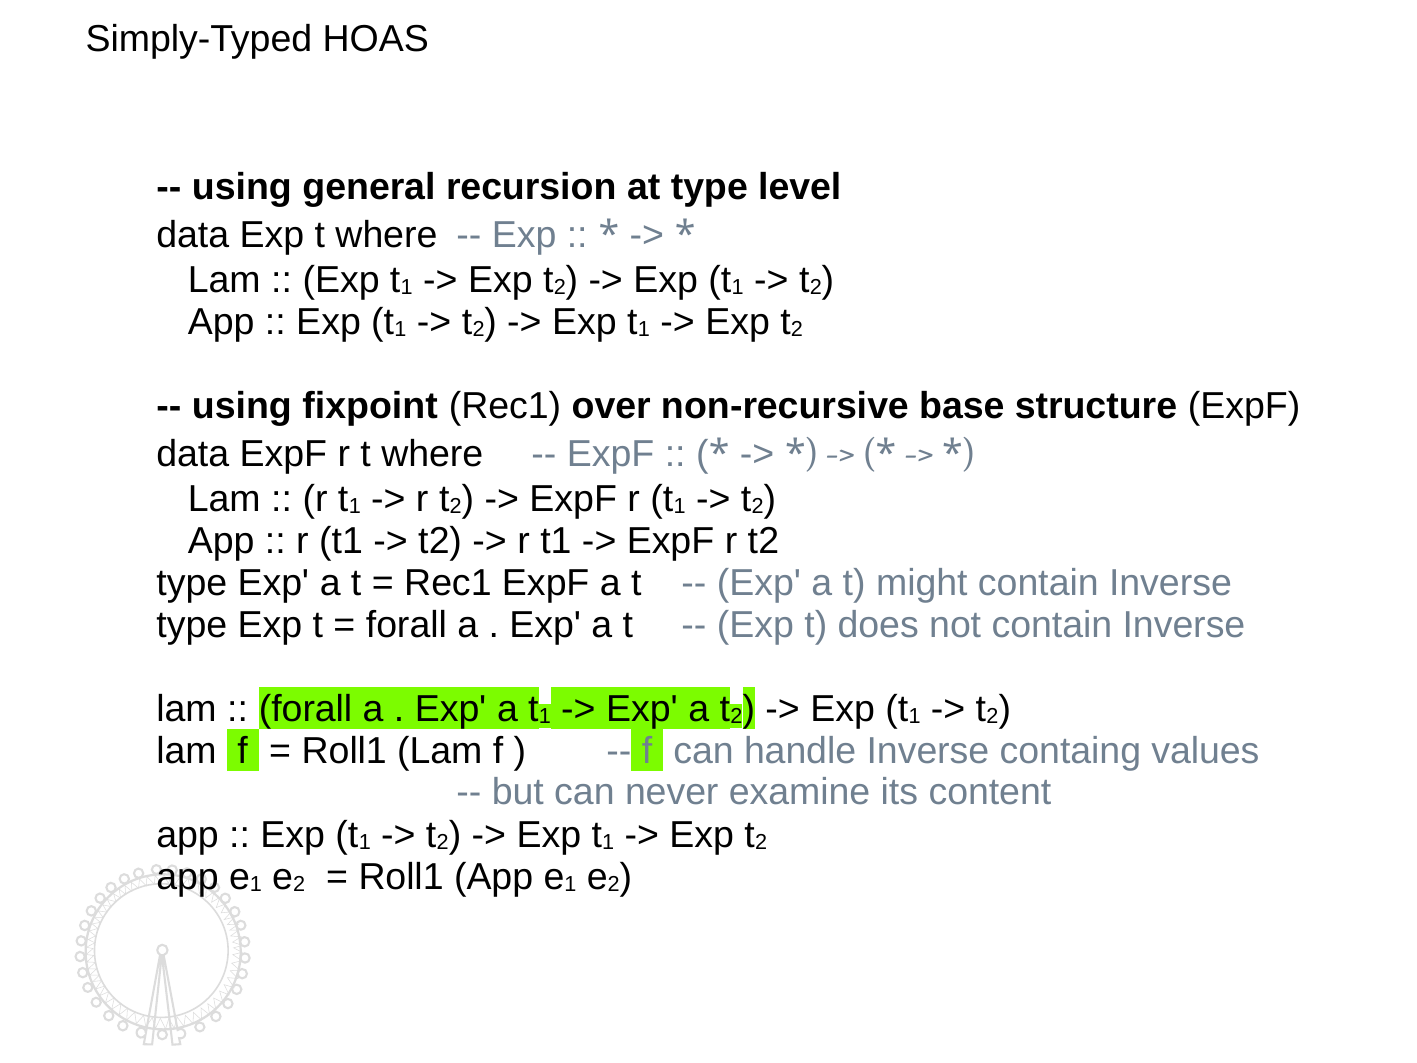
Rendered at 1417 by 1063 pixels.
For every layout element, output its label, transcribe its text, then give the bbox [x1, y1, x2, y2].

subtitle -- using general recursion at type level data Exp t where -- Exp :: * -> * Lam :: (Exp t1 -> Exp t2) -> Exp (t1 -> t2) App :: Exp (t1 -> t2) -> Exp t1 -> Exp t2 -- using fixpoint (Rec1) over non-recursive base structure (ExpF) data ExpF r t where -- ExpF :: (* -> *) -> (* -> *) Lam :: (r t1 -> r t2) -> ExpF r (t1 -> t2) App :: r (t1 -> t2) -> r t1 -> ExpF r t2 type Exp' a t = Rec1 ExpF a t -- (Exp' a t) might contain Inverse type Exp t = forall a . Exp' a t -- (Exp t) does not contain Inverse lam :: (forall a . Exp' a t1 -> Exp' a t2) -> Exp (t1 -> t2) lam f = Roll1 (Lam f ) -- f can handle Inverse containg values -- but can never examine its content app :: Exp (t1 -> t2) -> Exp t1 -> Exp t2 app e1 e2 = Roll1 (App e1 e2) [141, 157, 1391, 1027]
title Simply-Typed HOAS [70, 9, 1346, 138]
